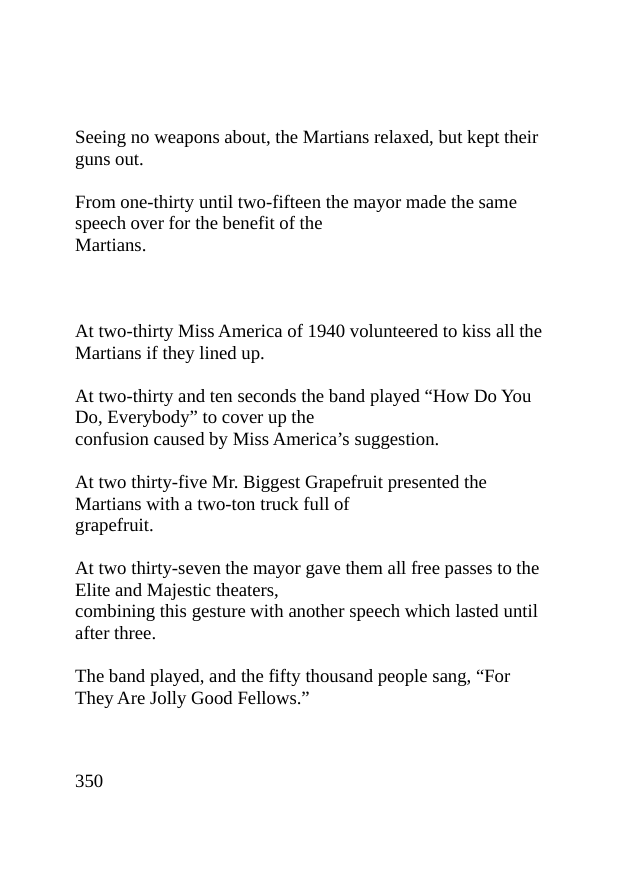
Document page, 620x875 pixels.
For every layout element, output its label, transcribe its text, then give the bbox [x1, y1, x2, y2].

text Seeing no weapons about, the Martians relaxed, but kept their guns out. From one-thirty until two-fifteen the mayor made the same speech over for the benefit of the Martians. At two-thirty Miss America of 1940 volunteered to kiss all the Martians if they lined up. At two-thirty and ten seconds the band played “How Do You Do, Everybody” to cover up the confusion caused by Miss America’s suggestion. At two thirty-five Mr. Biggest Grapefruit presented the Martians with a two-ton truck full of grapefruit. At two thirty-seven the mayor gave them all free passes to the Elite and Majestic theaters, combining this gesture with another speech which lasted until after three. The band played, and the fifty thousand people sang, “For They Are Jolly Good Fellows.” [75, 126, 544, 730]
